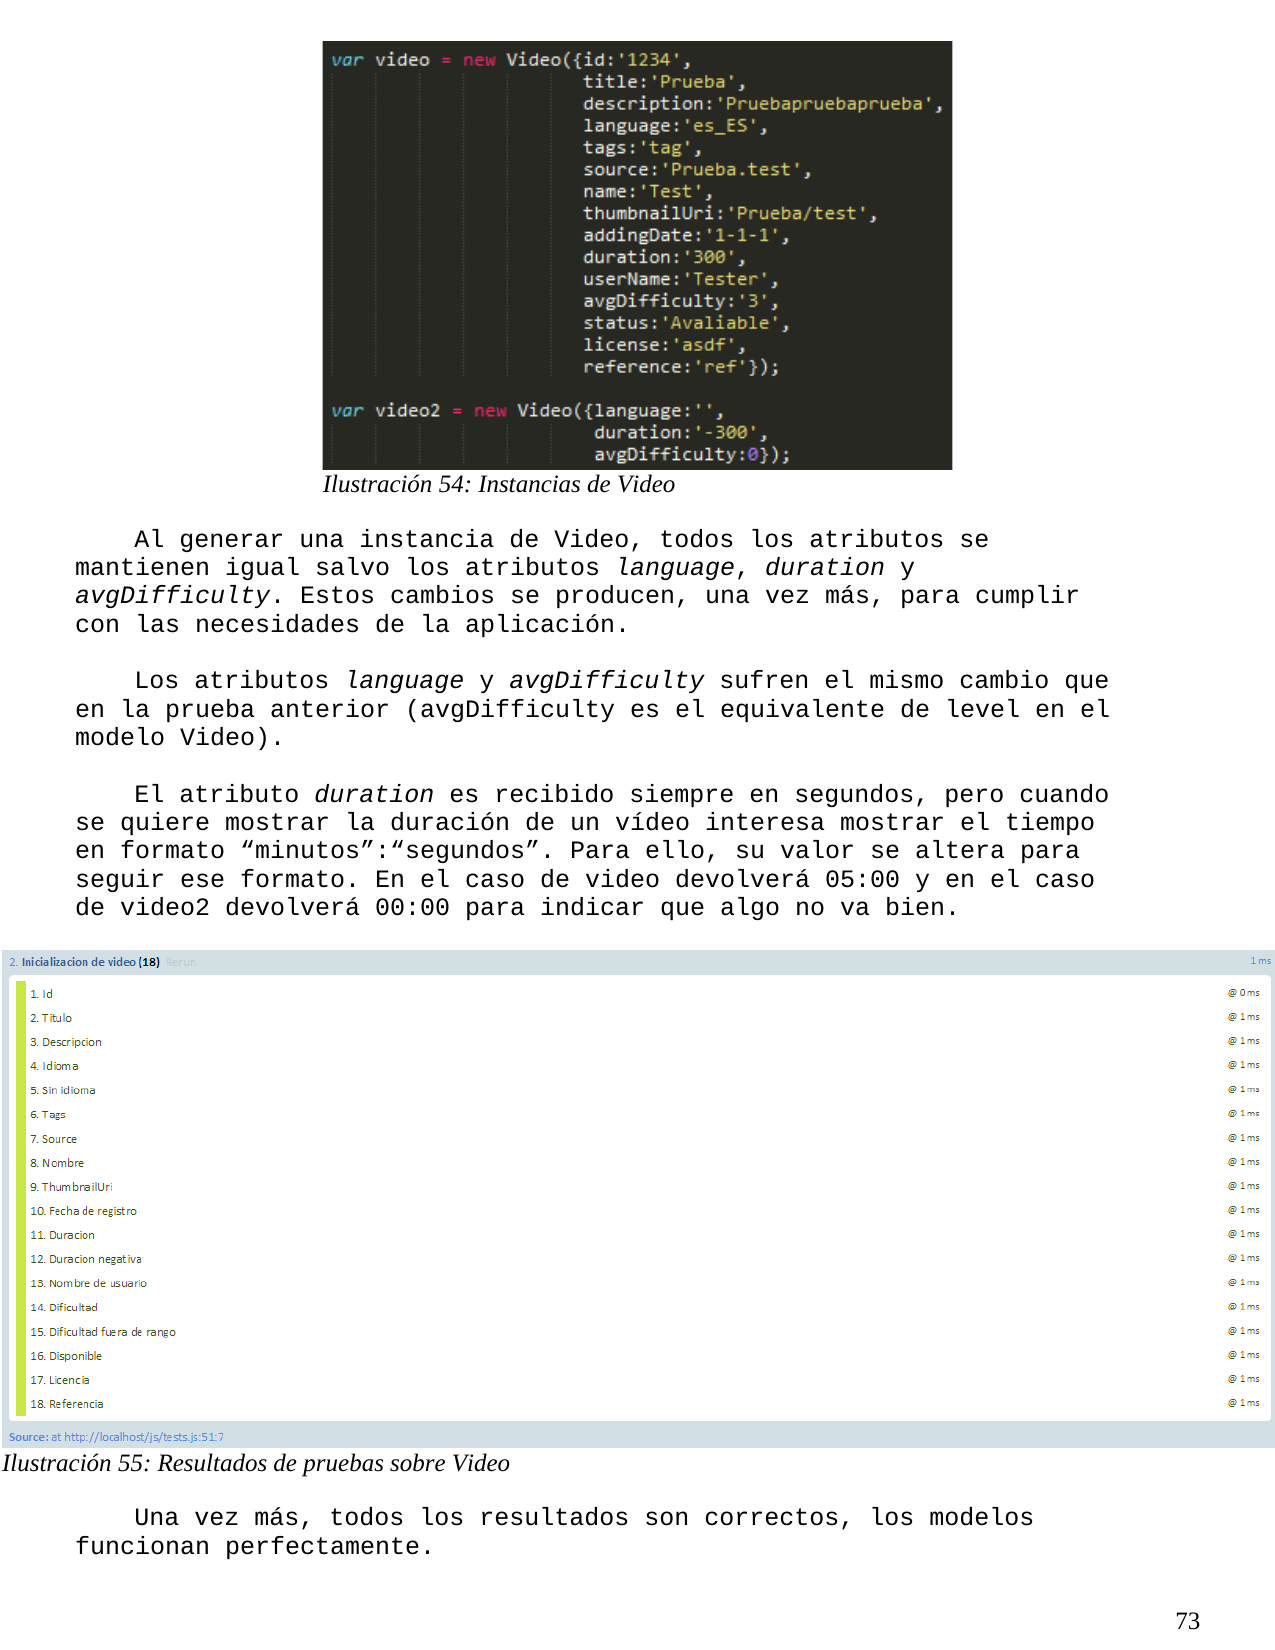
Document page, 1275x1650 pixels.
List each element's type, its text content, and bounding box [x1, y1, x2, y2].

text Los atributos language y avgDifficulty sufren el mismo cambio que en la prueba anterior (avgDifficulty es el equivalente de level en el modelo Video). [75, 668, 1135, 753]
text Ilustración 54: Instancias de Video [323, 470, 952, 498]
picture [322, 41, 953, 470]
text Al generar una instancia de Video, todos los atributos se mantienen igual salvo los atributos language, duration y avgDifficulty. Estos cambios se producen, una vez más, para cumplir con las necesidades de la aplicación. [75, 526, 1135, 640]
text Ilustración 55: Resultados de pruebas sobre Video [2, 1448, 1275, 1477]
text El atributo duration es recibido siempre en segundos, pero cuando se quiere mostrar la duración de un vídeo interesa mostrar el tiempo en formato “minutos”:“segundos”. Para ello, su valor se altera para seguir ese formato. En el caso de video devolverá 05:00 y en el caso de video2 devolverá 00:00 para indicar que algo no va bien. [75, 781, 1135, 923]
text Una vez más, todos los resultados son correctos, los modelos funcionan perfectamente. [75, 1505, 1135, 1562]
picture [1, 950, 1275, 1448]
